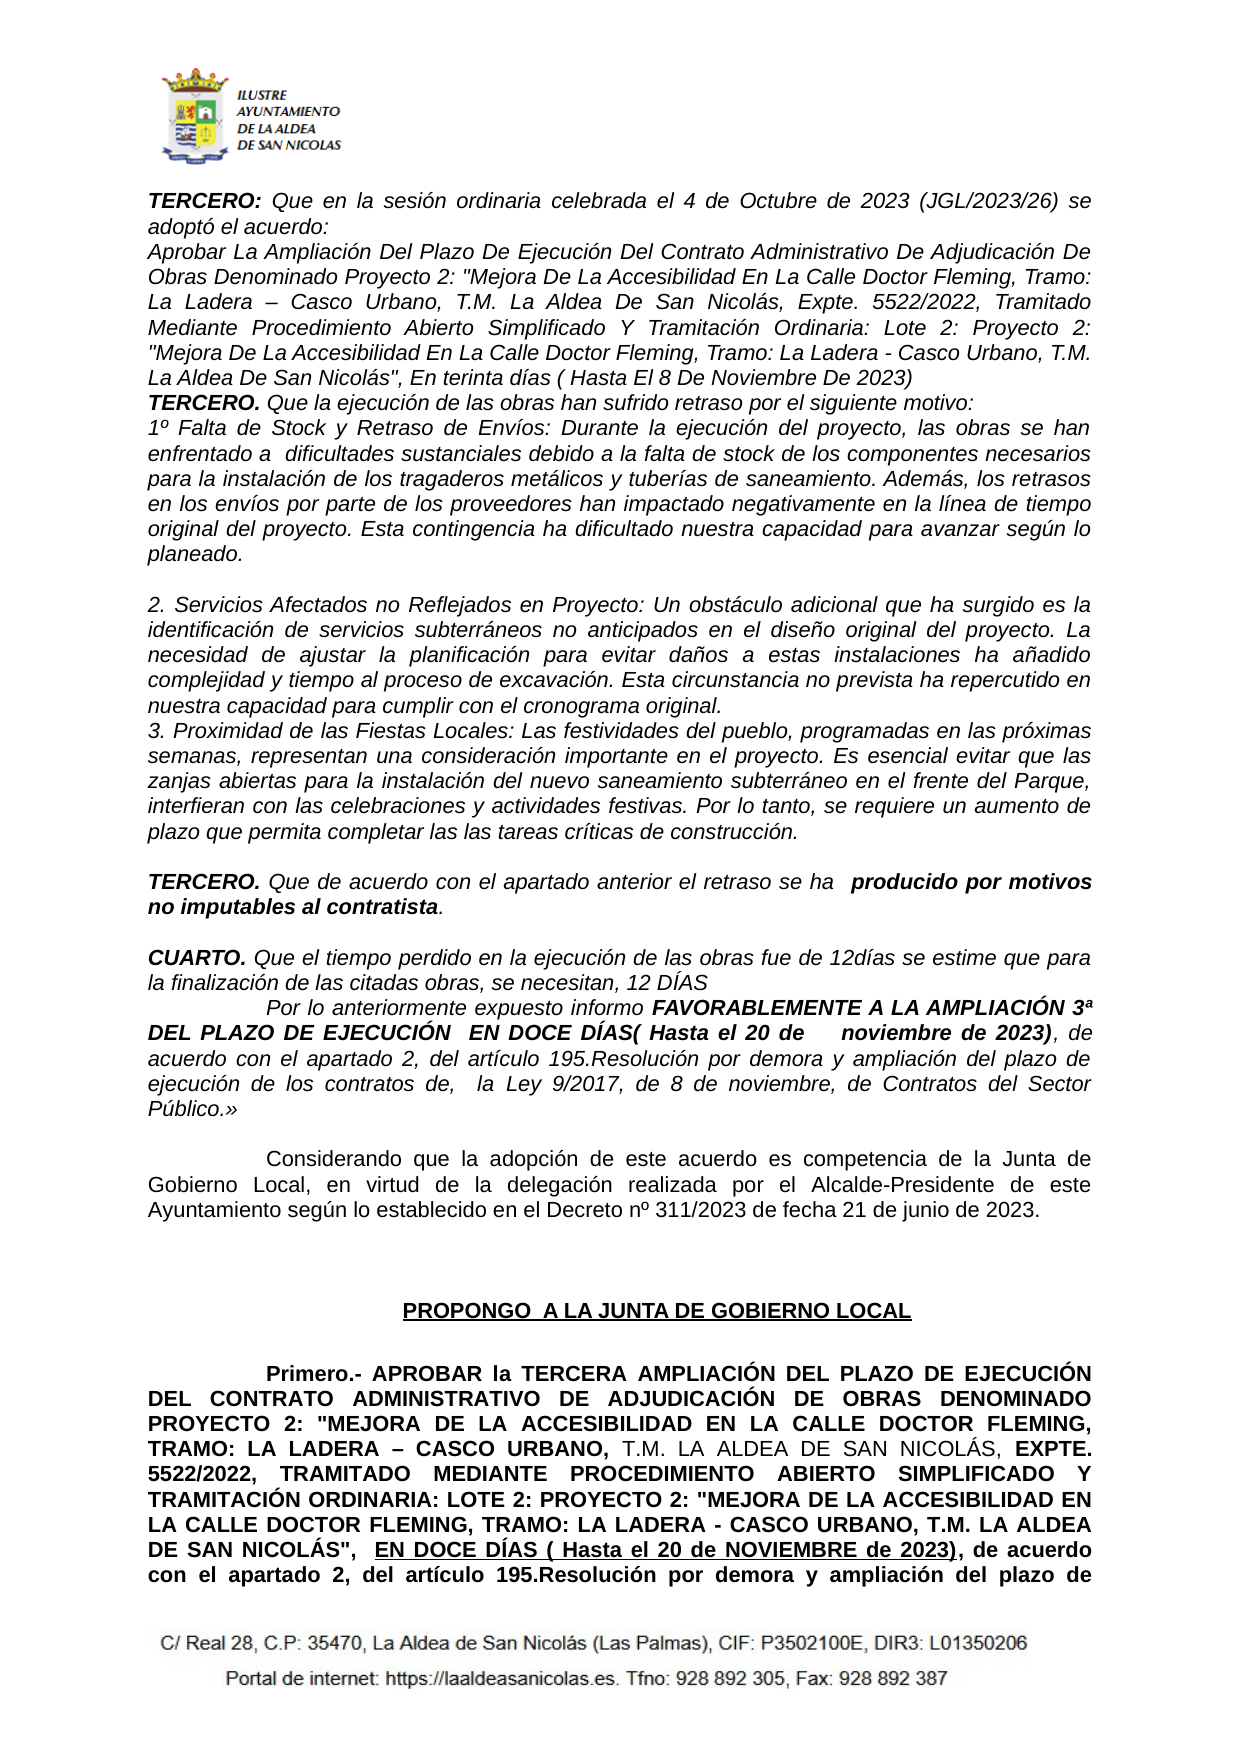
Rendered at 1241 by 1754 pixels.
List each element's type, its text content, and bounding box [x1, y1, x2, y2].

text Aprobar La Ampliación Del Plazo De Ejecución Del Contrato Administrativo De Adjudicación De Obras Denominado Proyecto 2: "Mejora De La Accesibilidad En La Calle Doctor Fleming, Tramo: La Ladera – Casco Urbano, T.M. La Aldea De San Nicolás, Expte. 5522/2022, Tramitado Mediante Procedimiento Abierto Simplificado Y Tramitación Ordinaria: Lote 2: Proyecto 2: "Mejora De La Accesibilidad En La Calle Doctor Fleming, Tramo: La Ladera - Casco Urbano, T.M. La Aldea De San Nicolás", En terinta días ( Hasta El 8 De Noviembre De 2023) [148, 239, 1093, 390]
text Primero.- APROBAR la TERCERA Ampliación del Plazo de EJECUCIÓN DEl Contrato administrativo de adjudicación de obras denominado PROYECTO 2: "MEJORA DE LA ACCESIBILIDAD EN LA CALLE DOCTOR FLEMING, TRAMO: LA LADERA – CASCO URBANO, T.M. LA ALDEA DE SAN NICOLÁS, EXPTE. 5522/2022, tramitado mediante procedimiento abierto simplificado y tramitación ordinaria: LOTE 2: Proyecto 2: "Mejora de la Accesibilidad en la calle Doctor Fleming, tramo: La Ladera - Casco urbano, T.M. La Aldea de San Nicolás", EN DOCE DÍAS ( Hasta el 20 de NOVIEMBRE de 2023), de acuerdo con el apartado 2, del artículo 195.Resolución por demora y ampliación del plazo de [148, 1361, 1093, 1587]
picture [149, 1627, 1034, 1694]
text CUARTO. Que el tiempo perdido en la ejecución de las obras fue de 12días se estime que para la finalización de las citadas obras, se necesitan, 12 DÍAS [148, 945, 1093, 995]
text PROPONGO A LA JUNTA DE GOBIERNO LOCAL [148, 1298, 1093, 1323]
text 3. Proximidad de las Fiestas Locales: Las festividades del pueblo, programadas en las próximas semanas, representan una consideración importante en el proyecto. Es esencial evitar que las zanjas abiertas para la instalación del nuevo saneamiento subterráneo en el frente del Parque, interfieran con las celebraciones y actividades festivas. Por lo tanto, se requiere un aumento de plazo que permita completar las las tareas críticas de construcción. [148, 718, 1093, 844]
text TERCERO. Que de acuerdo con el apartado anterior el retraso se ha producido por motivos no imputables al contratista. [148, 869, 1093, 919]
picture [148, 60, 357, 172]
text 1º Falta de Stock y Retraso de Envíos: Durante la ejecución del proyecto, las obras se han enfrentado a dificultades sustanciales debido a la falta de stock de los componentes necesarios para la instalación de los tragaderos metálicos y tuberías de saneamiento. Además, los retrasos en los envíos por parte de los proveedores han impactado negativamente en la línea de tiempo original del proyecto. Esta contingencia ha dificultado nuestra capacidad para avanzar según lo planeado. [148, 415, 1093, 567]
text Por lo anteriormente expuesto informo FAVORABLEMENTE A LA AMPLIACIÓN 3ª DEL PLAZO DE EJECUCIÓN EN DOCE DÍAS( Hasta el 20 de noviembre de 2023), de acuerdo con el apartado 2, del artículo 195.Resolución por demora y ampliación del plazo de ejecución de los contratos de, la Ley 9/2017, de 8 de noviembre, de Contratos del Sector Público.» [148, 995, 1093, 1121]
text Considerando que la adopción de este acuerdo es competencia de la Junta de Gobierno Local, en virtud de la delegación realizada por el Alcalde-Presidente de este Ayuntamiento según lo establecido en el Decreto nº 311/2023 de fecha 21 de junio de 2023. [148, 1146, 1093, 1222]
text TERCERO. Que la ejecución de las obras han sufrido retraso por el siguiente motivo: [148, 390, 1093, 415]
text 2. Servicios Afectados no Reflejados en Proyecto: Un obstáculo adicional que ha surgido es la identificación de servicios subterráneos no anticipados en el diseño original del proyecto. La necesidad de ajustar la planificación para evitar daños a estas instalaciones ha añadido complejidad y tiempo al proceso de excavación. Esta circunstancia no prevista ha repercutido en nuestra capacidad para cumplir con el cronograma original. [148, 592, 1093, 718]
text TERCERO: Que en la sesión ordinaria celebrada el 4 de Octubre de 2023 (JGL/2023/26) se adoptó el acuerdo: [148, 188, 1093, 239]
